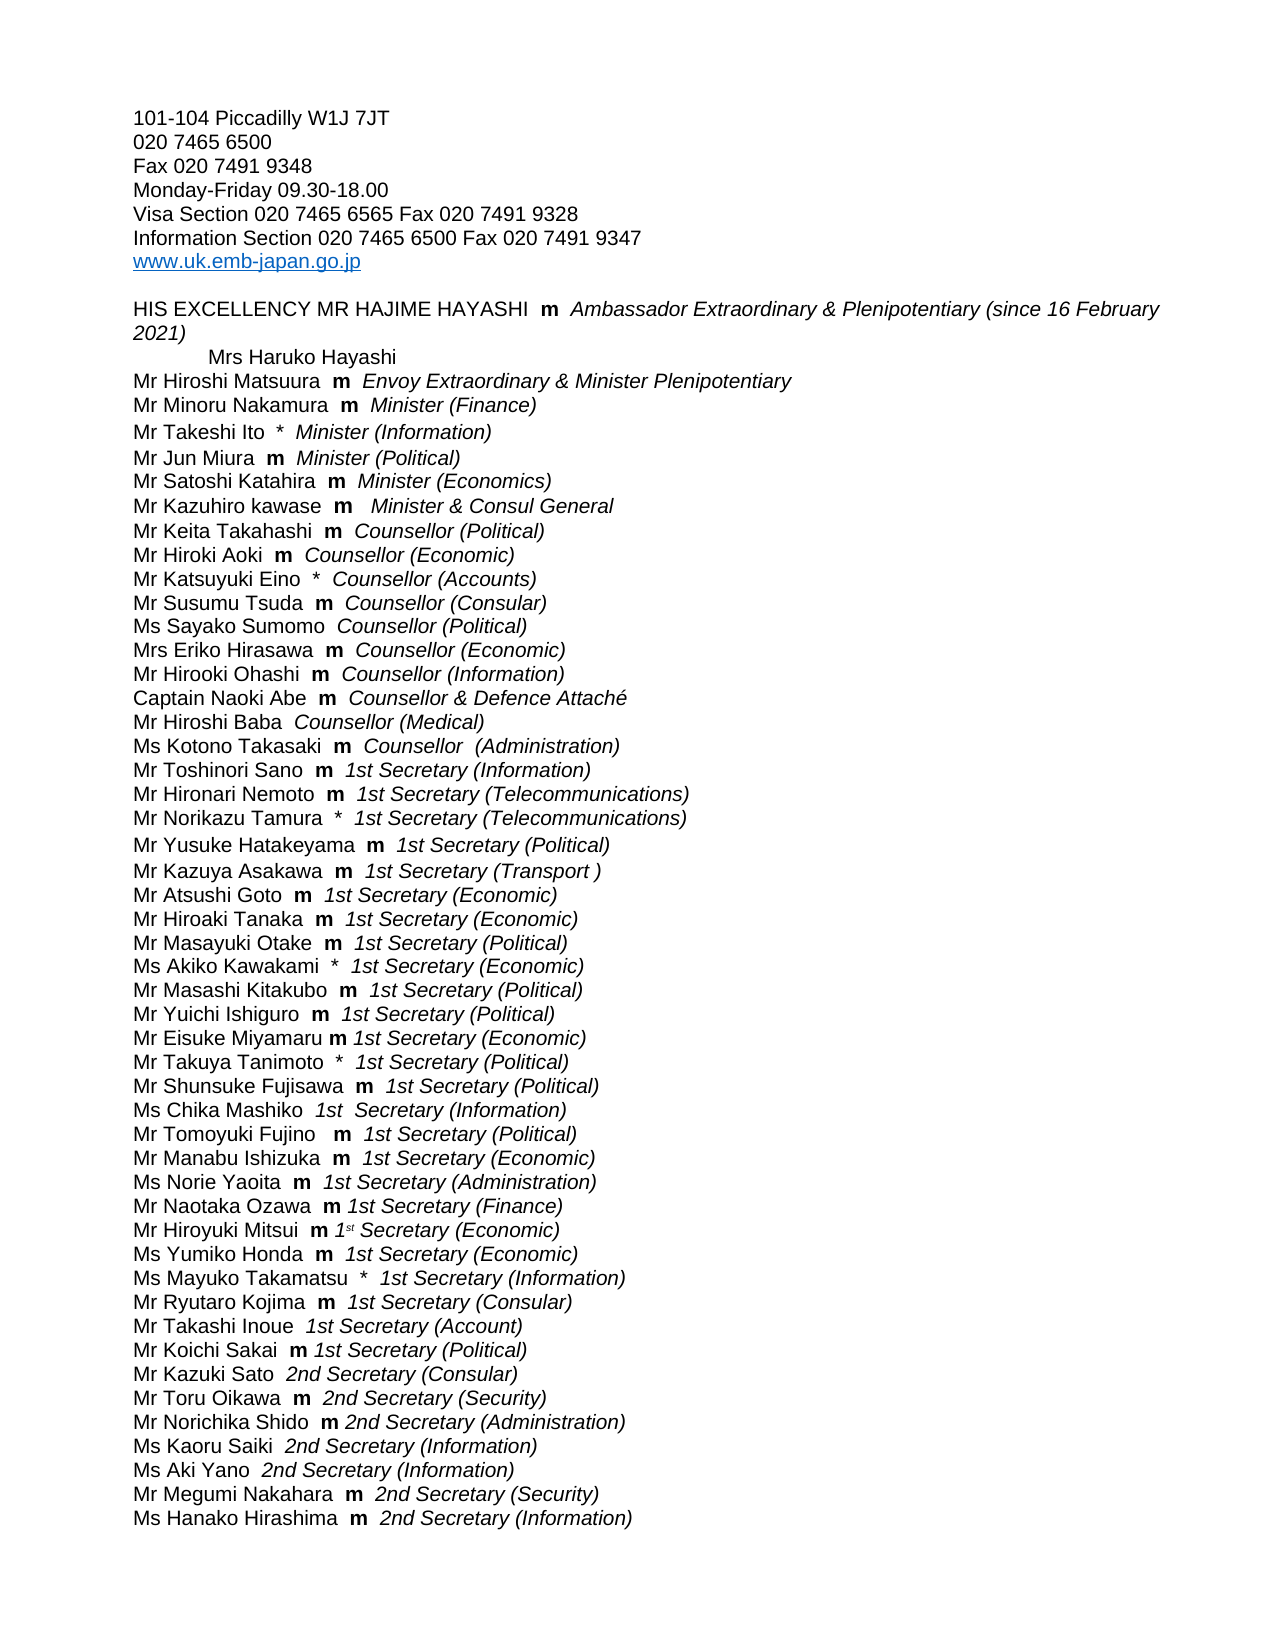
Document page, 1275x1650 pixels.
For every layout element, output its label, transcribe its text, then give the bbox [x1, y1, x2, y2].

text Ms Mayuko Takamatsu * 1st Secretary (Information) [133, 1266, 1181, 1290]
text 020 7465 6500 [133, 129, 1181, 153]
text Mr Hirooki Ohashi m Counsellor (Information) [133, 662, 1181, 686]
text Mr Hiroshi Matsuura m Envoy Extraordinary & Minister Plenipotentiary [133, 369, 1181, 393]
text Mr Norikazu Tamura * 1st Secretary (Telecommunications) [133, 806, 1181, 830]
text Ms Hanako Hirashima m 2nd Secretary (Information) [133, 1505, 1181, 1529]
text Ms Chika Mashiko 1st Secretary (Information) [133, 1098, 1181, 1122]
text Mr Manabu Ishizuka m 1st Secretary (Economic) [133, 1146, 1181, 1170]
text HIS EXCELLENCY MR HAJIME HAYASHI m Ambassador Extraordinary & Plenipotentiary (since 16 February 2021) [133, 297, 1181, 345]
text Mr Masayuki Otake m 1st Secretary (Political) [133, 930, 1181, 954]
text Captain Naoki Abe m Counsellor & Defence Attaché [133, 686, 1181, 710]
text Mrs Eriko Hirasawa m Counsellor (Economic) [133, 638, 1181, 662]
text Monday-Friday 09.30-18.00 [133, 177, 1181, 201]
text Mr Shunsuke Fujisawa m 1st Secretary (Political) [133, 1074, 1181, 1098]
text Fax 020 7491 9348 [133, 153, 1181, 177]
text Mr Katsuyuki Eino * Counsellor (Accounts) [133, 566, 1181, 590]
text Ms Norie Yaoita m 1st Secretary (Administration) [133, 1170, 1181, 1194]
text Mr Tomoyuki Fujino m 1st Secretary (Political) [133, 1122, 1181, 1146]
text Mr Atsushi Goto m 1st Secretary (Economic) [133, 882, 1181, 906]
text Mr Ryutaro Kojima m 1st Secretary (Consular) [133, 1290, 1181, 1314]
text Mr Takashi Inoue 1st Secretary (Account) [133, 1314, 1181, 1338]
text Ms Aki Yano 2nd Secretary (Information) [133, 1457, 1181, 1481]
text Mr Susumu Tsuda m Counsellor (Consular) [133, 590, 1181, 614]
text Mr Kazuhiro kawase m Minister & Consul General [133, 493, 1181, 518]
text Mr Minoru Nakamura m Minister (Finance) [133, 393, 1181, 417]
text Ms Kotono Takasaki m Counsellor (Administration) [133, 734, 1181, 758]
text Mr Jun Miura m Minister (Political) [133, 445, 1181, 469]
text Ms Kaoru Saiki 2nd Secretary (Information) [133, 1433, 1181, 1457]
text Mr Hiroki Aoki m Counsellor (Economic) [133, 542, 1181, 566]
text Mr Kazuki Sato 2nd Secretary (Consular) [133, 1362, 1181, 1386]
text Mr Hiroshi Baba Counsellor (Medical) [133, 710, 1181, 734]
text Information Section 020 7465 6500 Fax 020 7491 9347 [133, 225, 1181, 249]
text Mr Keita Takahashi m Counsellor (Political) [133, 518, 1181, 542]
text Mr Koichi Sakai m 1st Secretary (Political) [133, 1338, 1181, 1362]
text Mr Naotaka Ozawa m 1st Secretary (Finance) [133, 1194, 1181, 1218]
text Ms Akiko Kawakami * 1st Secretary (Economic) [133, 954, 1181, 978]
text Mr Toru Oikawa m 2nd Secretary (Security) [133, 1386, 1181, 1409]
text Mr Hironari Nemoto m 1st Secretary (Telecommunications) [133, 782, 1181, 806]
text Mr Satoshi Katahira m Minister (Economics) [133, 469, 1181, 493]
text Visa Section 020 7465 6565 Fax 020 7491 9328 [133, 201, 1181, 225]
text Mr Hiroyuki Mitsui m 1st Secretary (Economic) [133, 1218, 1181, 1242]
text Mr Takuya Tanimoto * 1st Secretary (Political) [133, 1050, 1181, 1074]
text Mr Yuichi Ishiguro m 1st Secretary (Political) [133, 1002, 1181, 1026]
text Mrs Haruko Hayashi [133, 345, 1181, 369]
text www.uk.emb-japan.go.jp [133, 249, 1181, 273]
text Mr Masashi Kitakubo m 1st Secretary (Political) [133, 978, 1181, 1002]
text Ms Sayako Sumomo Counsellor (Political) [133, 614, 1181, 638]
text Mr Eisuke Miyamaru m 1st Secretary (Economic) [133, 1026, 1181, 1050]
text Mr Toshinori Sano m 1st Secretary (Information) [133, 758, 1181, 782]
text Mr Takeshi Ito * Minister (Information) [133, 417, 1181, 445]
text Ms Yumiko Honda m 1st Secretary (Economic) [133, 1242, 1181, 1266]
text Mr Yusuke Hatakeyama m 1st Secretary (Political) [133, 830, 1181, 858]
text Mr Hiroaki Tanaka m 1st Secretary (Economic) [133, 906, 1181, 930]
text 101-104 Piccadilly W1J 7JT [133, 106, 1181, 129]
text Mr Norichika Shido m 2nd Secretary (Administration) [133, 1409, 1181, 1433]
text Mr Kazuya Asakawa m 1st Secretary (Transport ) [133, 858, 1181, 882]
text Mr Megumi Nakahara m 2nd Secretary (Security) [133, 1481, 1181, 1505]
